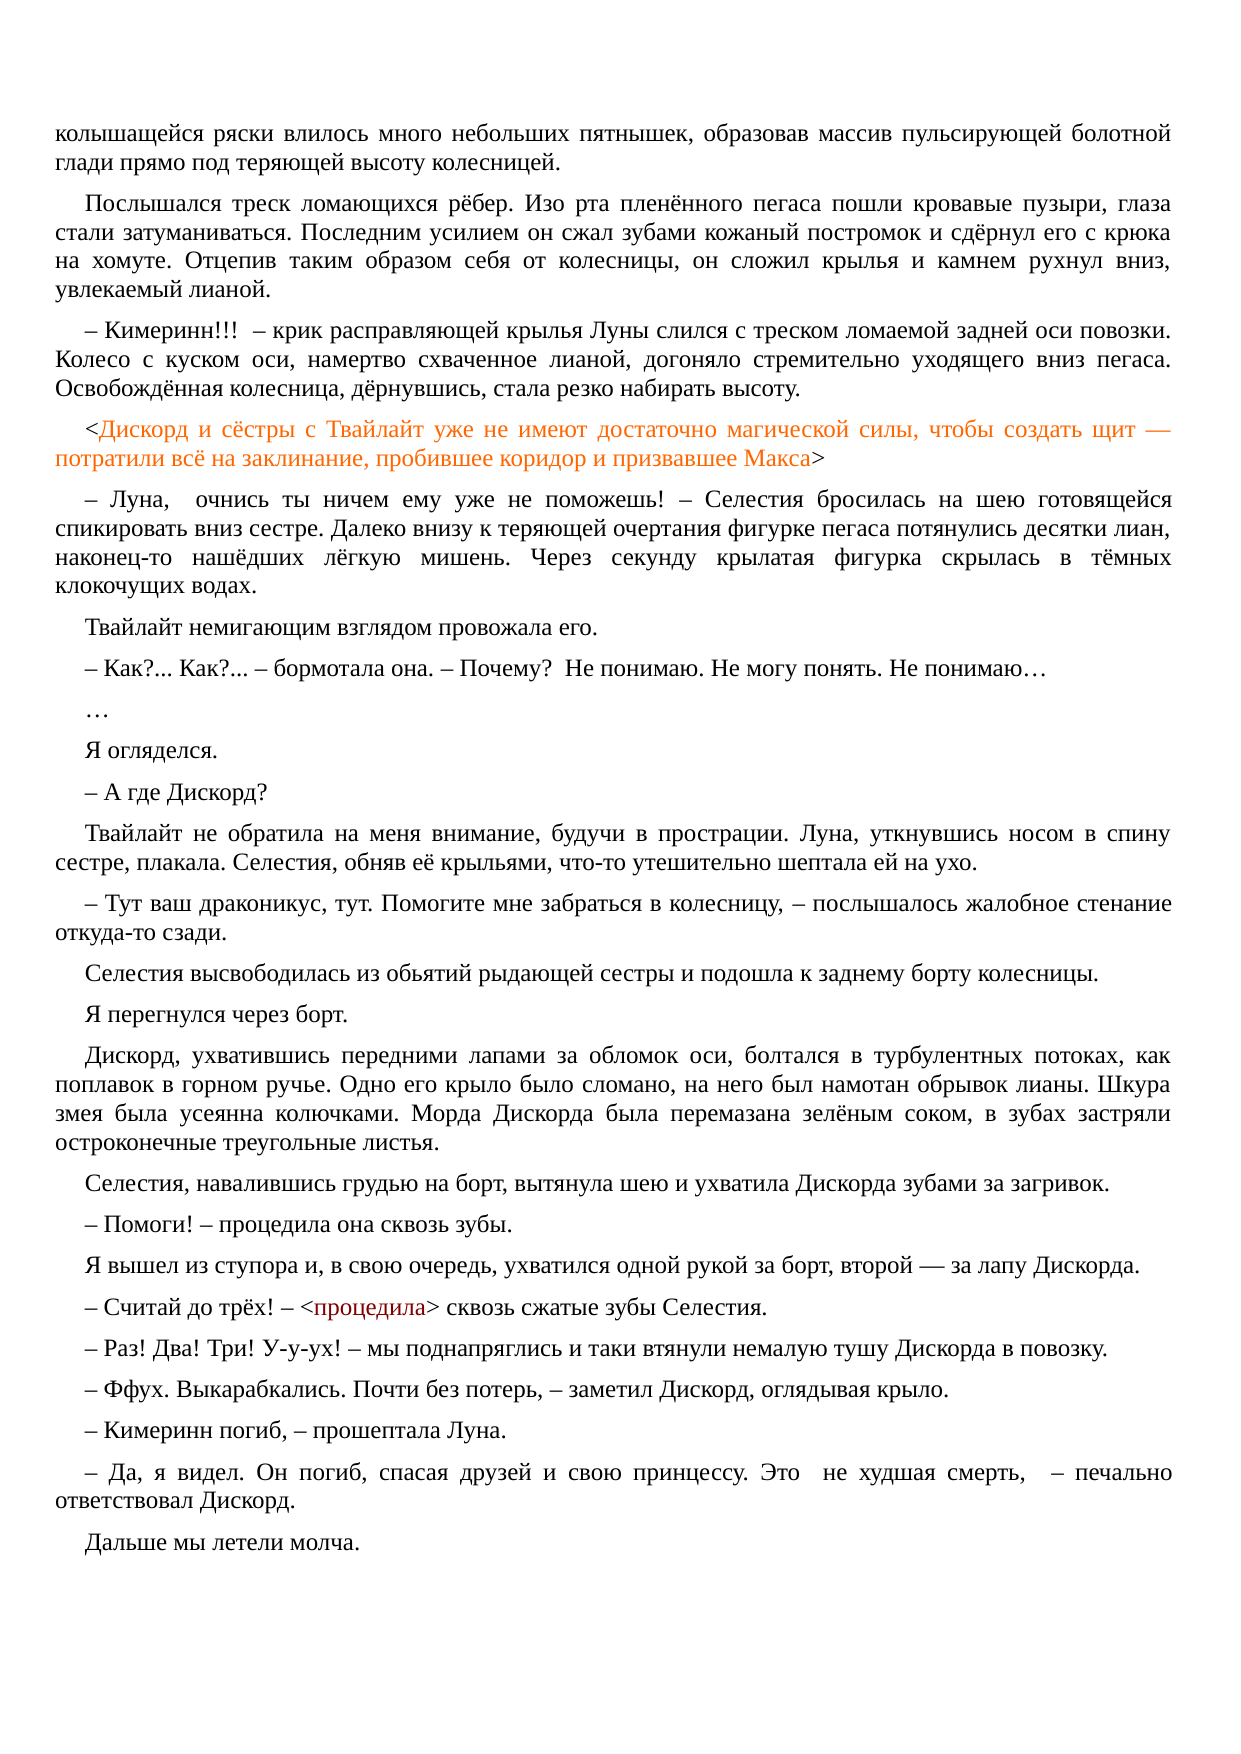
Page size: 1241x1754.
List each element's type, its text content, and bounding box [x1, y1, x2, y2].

text – Тут ваш драконикус, тут. Помогите мне забраться в колесницу, – послышалось жалобное стенание откуда-то сзади. [55, 888, 1172, 946]
text Я вышел из ступора и, в свою очередь, ухватился одной рукой за борт, второй — за лапу Дискорда. [55, 1251, 1172, 1279]
text – Как?... Как?... – бормотала она. – Почему? Не понимаю. Не могу понять. Не понимаю… [55, 653, 1172, 682]
text Селестия высвободилась из обьятий рыдающей сестры и подошла к заднему борту колесницы. [55, 958, 1172, 987]
text – А где Дискорд? [55, 777, 1172, 806]
text – Кимеринн погиб, – прошептала Луна. [55, 1416, 1172, 1444]
text Я перегнулся через борт. [55, 999, 1172, 1028]
text <Дискорд и сёстры с Твайлайт уже не имеют достаточно магической силы, чтобы создать щит — потратили всё на заклинание, пробившее коридор и призвавшее Макса> [55, 414, 1172, 472]
text – Считай до трёх! – <процедила> сквозь сжатые зубы Селестия. [55, 1292, 1172, 1321]
text Твайлайт немигающим взглядом провожала его. [55, 612, 1172, 641]
text Селестия, навалившись грудью на борт, вытянула шею и ухватила Дискорда зубами за загривок. [55, 1168, 1172, 1197]
text – Помоги! – процедила она сквозь зубы. [55, 1209, 1172, 1238]
text … [55, 694, 1172, 723]
text Послышался треск ломающихся рёбер. Изо рта пленённого пегаса пошли кровавые пузыри, глаза стали затуманиваться. Последним усилием он сжал зубами кожаный постромок и сдёрнул его с крюка на хомуте. Отцепив таким образом себя от колесницы, он сложил крылья и камнем рухнул вниз, увлекаемый лианой. [55, 188, 1172, 303]
text Твайлайт не обратила на меня внимание, будучи в прострации. Луна, уткнувшись носом в спину сестре, плакала. Селестия, обняв её крыльями, что-то утешительно шептала ей на ухо. [55, 818, 1172, 876]
text – Кимеринн!!! – крик расправляющей крылья Луны слился с треском ломаемой задней оси повозки. Колесо с куском оси, намертво схваченное лианой, догоняло стремительно уходящего вниз пегаса. Освобождённая колесница, дёрнувшись, стала резко набирать высоту. [55, 316, 1172, 402]
text колышащейся ряски влилось много небольших пятнышек, образовав массив пульсирующей болотной глади прямо под теряющей высоту колесницей. [55, 118, 1172, 176]
text – Луна, очнись ты ничем ему уже не поможешь! – Селестия бросилась на шею готовящейся спикировать вниз сестре. Далеко внизу к теряющей очертания фигурке пегаса потянулись десятки лиан, наконец-то нашёдших лёгкую мишень. Через секунду крылатая фигурка скрылась в тёмных клокочущих водах. [55, 484, 1172, 599]
text Я огляделся. [55, 736, 1172, 764]
text – Ффух. Выкарабкались. Почти без потерь, – заметил Дискорд, оглядывая крыло. [55, 1374, 1172, 1403]
text – Раз! Два! Три! У-у-ух! – мы поднапряглись и таки втянули немалую тушу Дискорда в повозку. [55, 1333, 1172, 1362]
text Дискорд, ухватившись передними лапами за обломок оси, болтался в турбулентных потоках, как поплавок в горном ручье. Одно его крыло было сломано, на него был намотан обрывок лианы. Шкура змея была усеянна колючками. Морда Дискорда была перемазана зелёным соком, в зубах застряли остроконечные треугольные листья. [55, 1041, 1172, 1156]
text Дальше мы летели молча. [55, 1527, 1172, 1556]
text – Да, я видел. Он погиб, спасая друзей и свою принцессу. Это не худшая смерть, – печально ответствовал Дискорд. [55, 1457, 1172, 1514]
